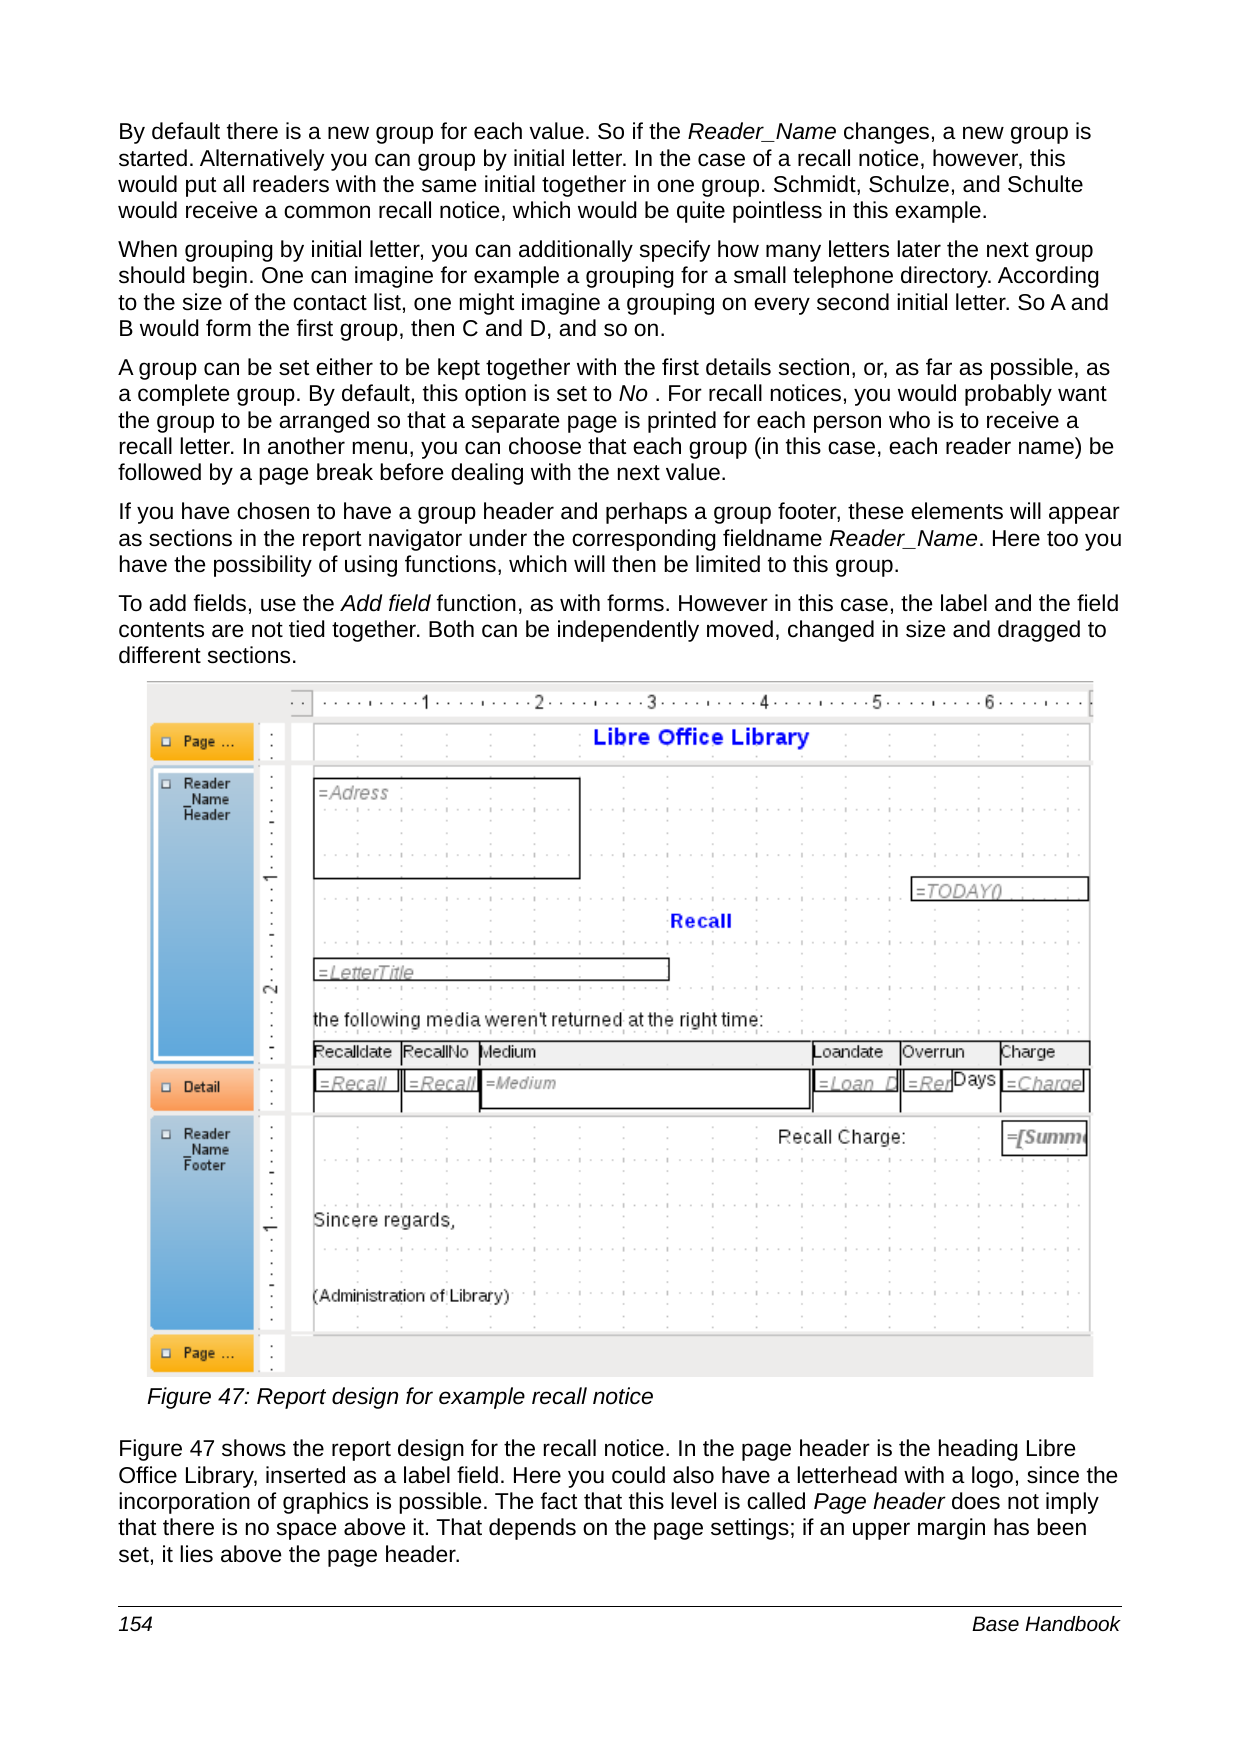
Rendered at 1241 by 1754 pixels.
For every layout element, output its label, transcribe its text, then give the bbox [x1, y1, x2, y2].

text A group can be set either to be kept together with the first details section, or, as far as possible, as a complete group. By default, this option is set to No . For recall notices, you would probably want the group to be arranged so that a separate page is printed for each person who is to receive a recall letter. In another menu, you can choose that each group (in this case, each reader name) be followed by a page break before dealing with the next value. [118, 354, 1122, 486]
text When grouping by initial letter, you can additionally specify how many letters later the next group should begin. One can imagine for example a grouping for a small telephone directory. According to the size of the contact list, one might imagine a grouping on every second initial letter. So A and B would form the first group, then C and D, and so on. [118, 236, 1122, 341]
text Figure 47 shows the report design for the recall notice. In the page header is the heading Libre Office Library, inserted as a label field. Here you could also have a letterhead with a logo, since the incorporation of graphics is possible. The fact that this level is called Page header does not imply that there is no space above it. That depends on the page settings; if an upper margin has been set, it lies above the page header. [118, 1435, 1122, 1567]
picture [146, 681, 1094, 1377]
text Figure 47: Report design for example recall notice [147, 1383, 1093, 1409]
text To add fields, use the Add field function, as with forms. However in this case, the label and the field contents are not tied together. Both can be independently moved, changed in size and dragged to different sections. [118, 590, 1122, 669]
text If you have chosen to have a group header and perhaps a group footer, these elements will appear as sections in the report navigator under the corresponding fieldname Reader_Name. Here too you have the possibility of using functions, which will then be limited to this group. [118, 498, 1122, 577]
text By default there is a new group for each value. So if the Reader_Name changes, a new group is started. Alternatively you can group by initial letter. In the case of a recall notice, however, this would put all readers with the same initial together in one group. Schmidt, Schulze, and Schulte would receive a common recall notice, which would be quite pointless in this example. [118, 118, 1122, 223]
